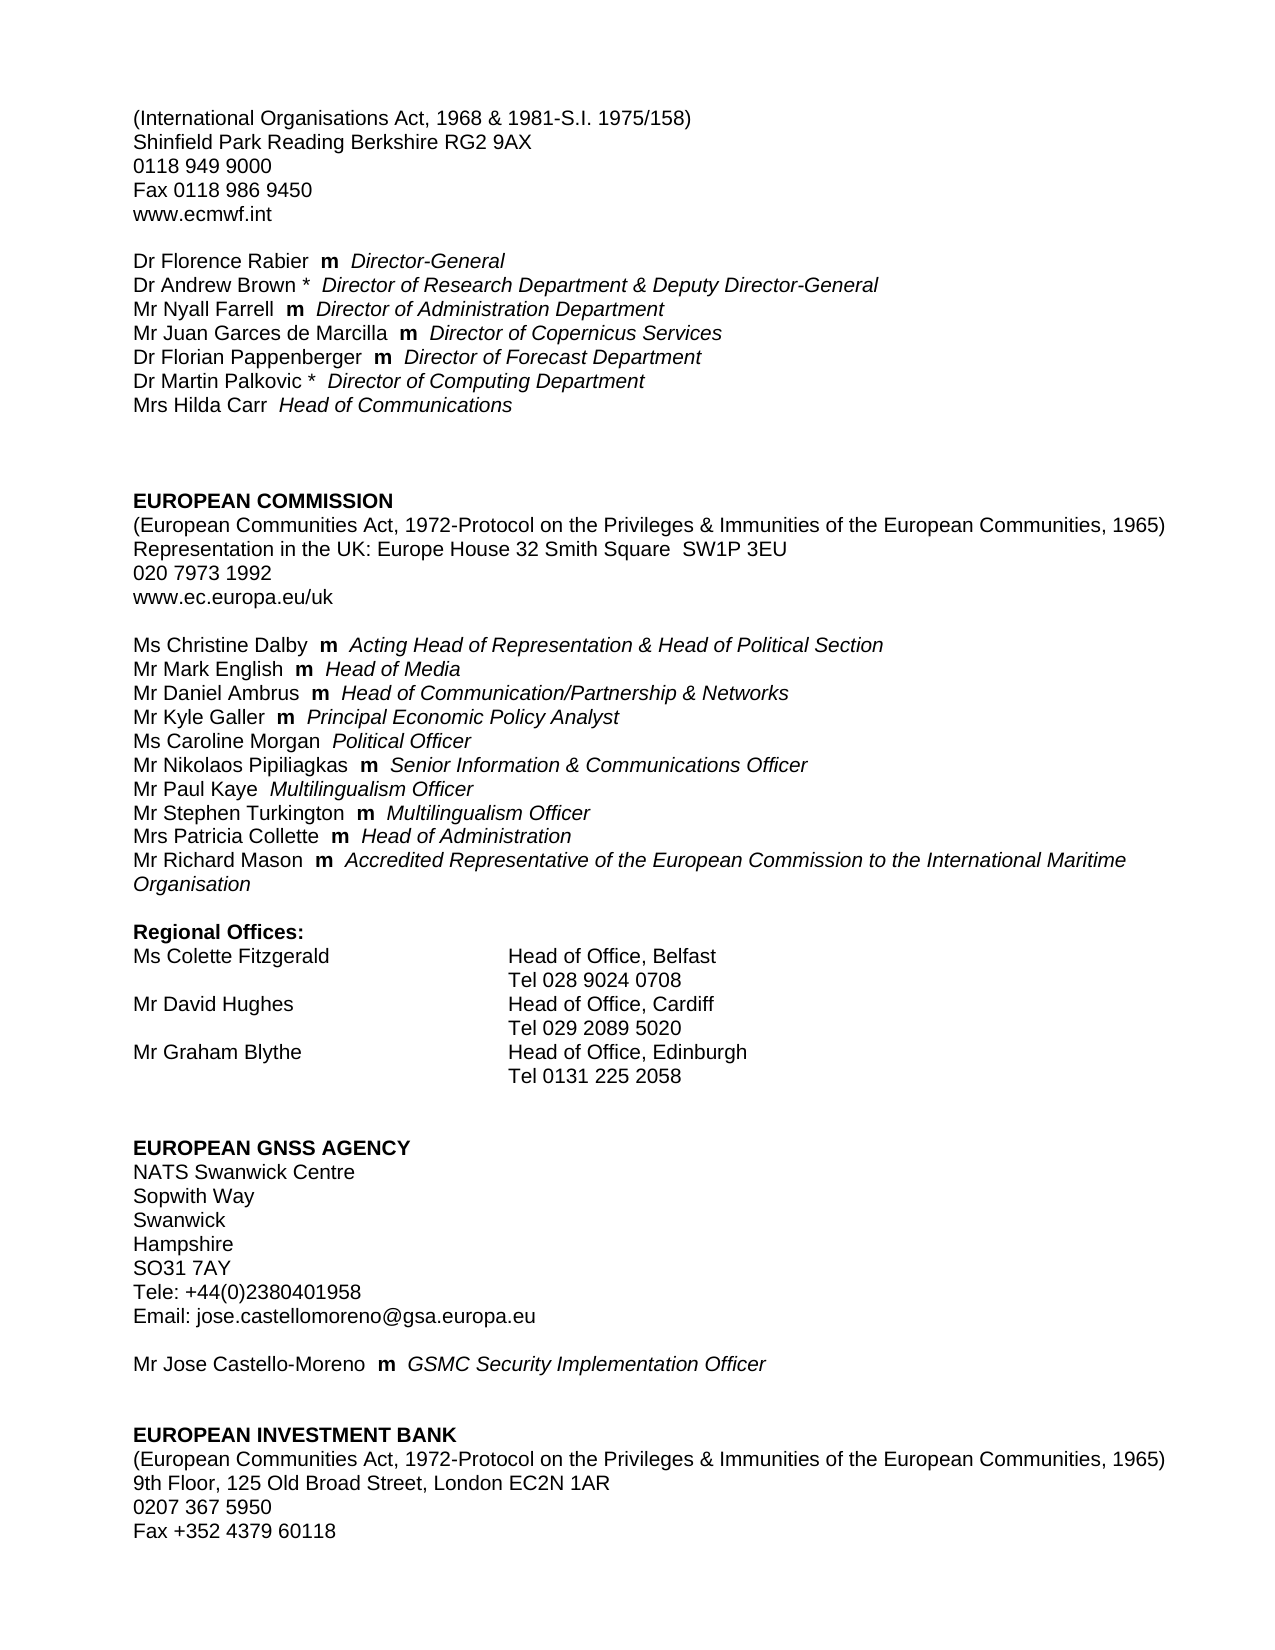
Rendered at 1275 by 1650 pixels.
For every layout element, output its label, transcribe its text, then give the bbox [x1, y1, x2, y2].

text Mr Graham Blythe Head of Office, Edinburgh [133, 1040, 1181, 1064]
text Mr Mark English m Head of Media [133, 657, 1181, 681]
text EUROPEAN COMMISSION [133, 489, 1181, 513]
text Tel 0131 225 2058 [133, 1064, 1181, 1088]
text Mr Paul Kaye Multilingualism Officer [133, 776, 1181, 800]
text Mr Daniel Ambrus m Head of Communication/Partnership & Networks [133, 681, 1181, 704]
text SO31 7AY [133, 1256, 1181, 1279]
text Shinfield Park Reading Berkshire RG2 9AX [133, 129, 1181, 153]
text 020 7973 1992 [133, 561, 1181, 585]
text Mr Jose Castello-Moreno m GSMC Security Implementation Officer [133, 1351, 1181, 1375]
text www.ecmwf.int [133, 201, 1181, 225]
text Ms Caroline Morgan Political Officer [133, 728, 1181, 752]
text (International Organisations Act, 1968 & 1981-S.I. 1975/158) [133, 106, 1181, 129]
text Tele: +44(0)2380401958 [133, 1279, 1181, 1303]
text Fax 0118 986 9450 [133, 177, 1181, 201]
text Hampshire [133, 1232, 1181, 1256]
text Mrs Hilda Carr Head of Communications [133, 393, 1181, 417]
text EUROPEAN INVESTMENT BANK [133, 1423, 1181, 1447]
text 9th Floor, 125 Old Broad Street, London EC2N 1AR [133, 1471, 1181, 1495]
text Ms Colette Fitzgerald Head of Office, Belfast [133, 944, 1181, 968]
text Mr Nikolaos Pipiliagkas m Senior Information & Communications Officer [133, 752, 1181, 776]
text Ms Christine Dalby m Acting Head of Representation & Head of Political Section [133, 633, 1181, 657]
text NATS Swanwick Centre [133, 1160, 1181, 1184]
text Mr Juan Garces de Marcilla m Director of Copernicus Services [133, 321, 1181, 345]
text Tel 028 9024 0708 [133, 968, 1181, 992]
text www.ec.europa.eu/uk [133, 585, 1181, 609]
text Mr Nyall Farrell m Director of Administration Department [133, 297, 1181, 321]
text (European Communities Act, 1972-Protocol on the Privileges & Immunities of the European Communities, 1965) [133, 1447, 1181, 1471]
text Dr Florian Pappenberger m Director of Forecast Department [133, 345, 1181, 369]
text 0118 949 9000 [133, 153, 1181, 177]
text Sopwith Way [133, 1184, 1181, 1208]
text Dr Florence Rabier m Director-General [133, 249, 1181, 273]
text Email: jose.castellomoreno@gsa.europa.eu [133, 1303, 1181, 1327]
text Dr Andrew Brown * Director of Research Department & Deputy Director-General [133, 273, 1181, 297]
text Tel 029 2089 5020 [133, 1016, 1181, 1040]
text 0207 367 5950 [133, 1495, 1181, 1519]
text Mr Stephen Turkington m Multilingualism Officer [133, 800, 1181, 824]
text Mrs Patricia Collette m Head of Administration [133, 824, 1181, 848]
text (European Communities Act, 1972-Protocol on the Privileges & Immunities of the European Communities, 1965) [133, 513, 1181, 537]
text Mr Richard Mason m Accredited Representative of the European Commission to the International Maritime Organisation [133, 848, 1181, 896]
text Swanwick [133, 1208, 1181, 1232]
text Dr Martin Palkovic * Director of Computing Department [133, 369, 1181, 393]
text Regional Offices: [133, 920, 1181, 944]
text EUROPEAN GNSS AGENCY [133, 1136, 1181, 1160]
text Fax +352 4379 60118 [133, 1519, 1181, 1543]
text Mr Kyle Galler m Principal Economic Policy Analyst [133, 704, 1181, 728]
text Representation in the UK: Europe House 32 Smith Square SW1P 3EU [133, 537, 1181, 561]
text Mr David Hughes Head of Office, Cardiff [133, 992, 1181, 1016]
